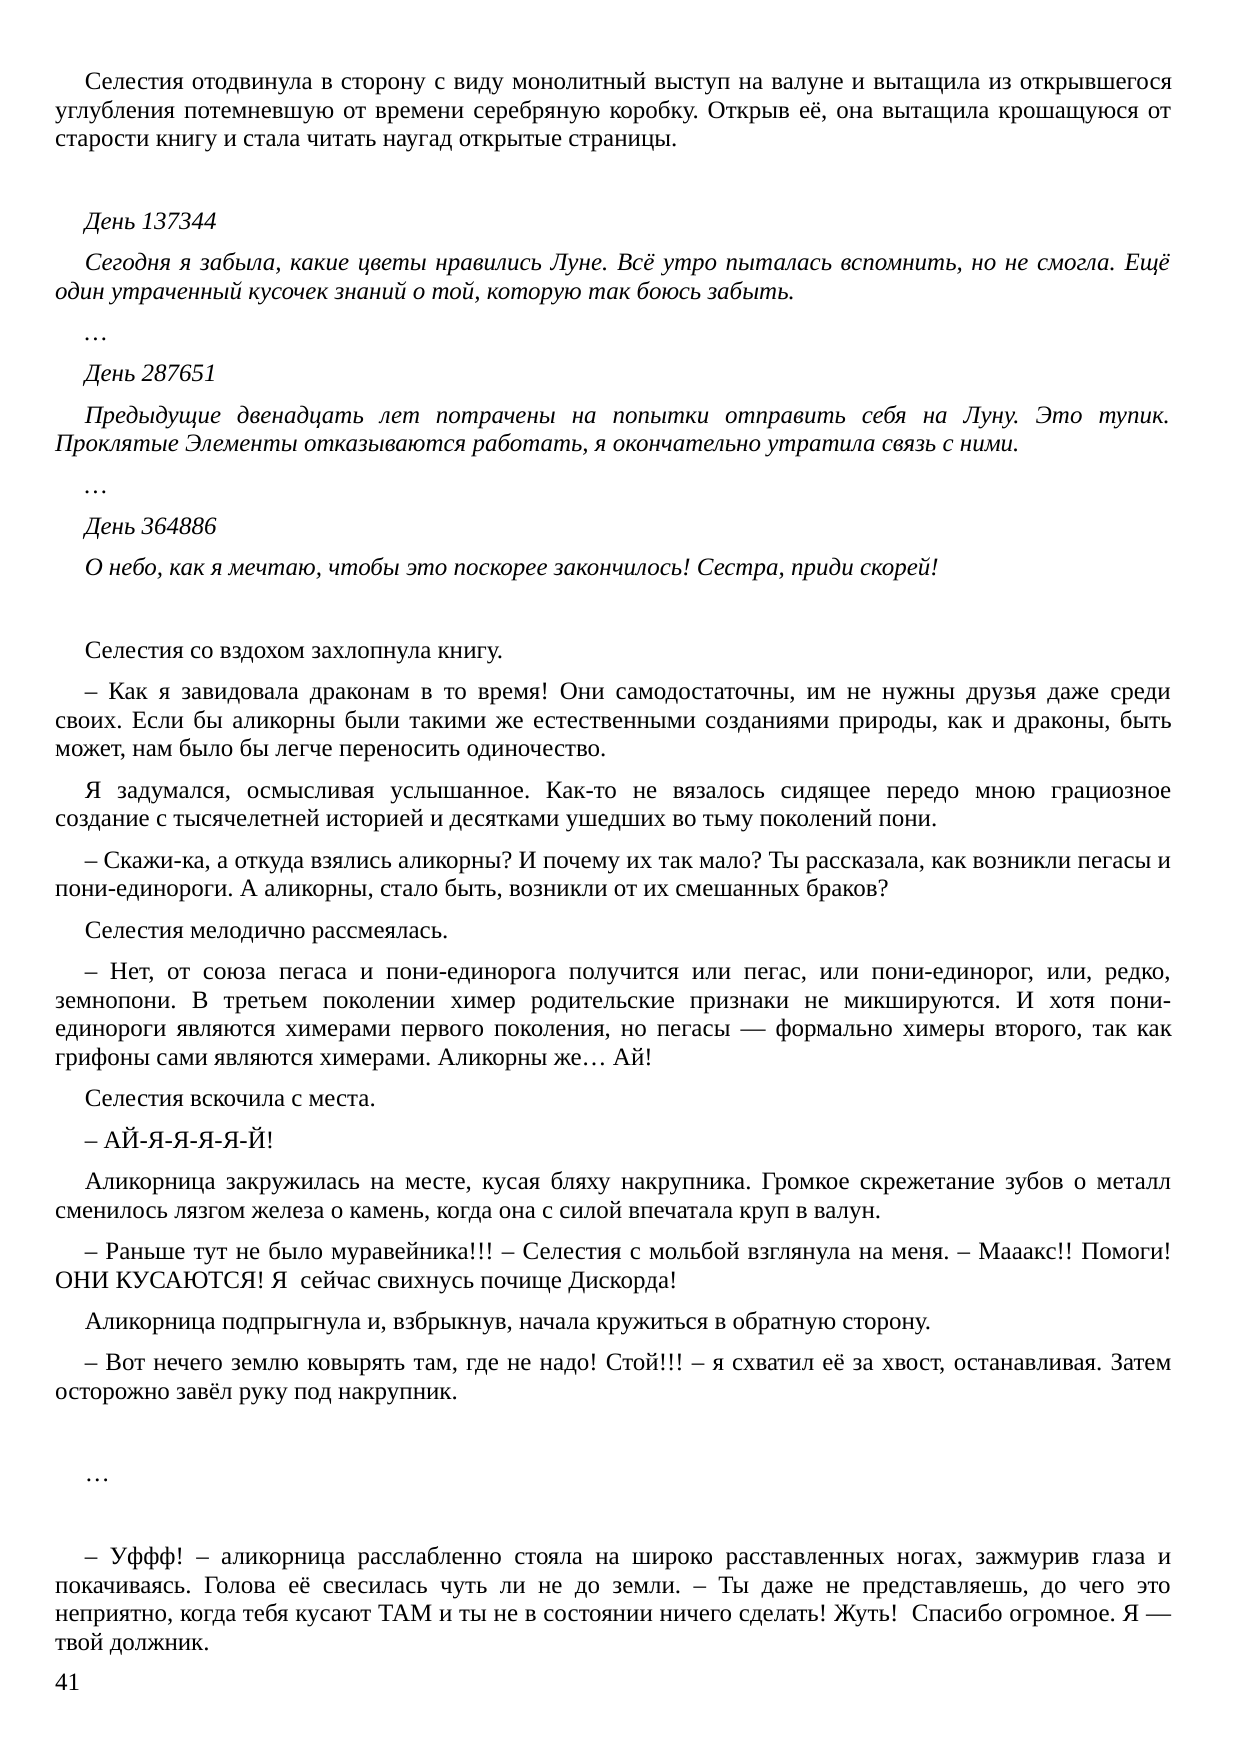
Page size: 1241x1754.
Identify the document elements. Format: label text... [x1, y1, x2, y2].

text – Вот нечего землю ковырять там, где не надо! Стой!!! – я схватил её за хвост, останавливая. Затем осторожно завёл руку под накрупник. [55, 1347, 1173, 1405]
text Аликорница подпрыгнула и, взбрыкнув, начала кружиться в обратную сторону. [55, 1306, 1173, 1335]
text – Раньше тут не было муравейника!!! – Селестия с мольбой взглянула на меня. – Мааакс!! Помоги! ОНИ КУСАЮТСЯ! Я сейчас свихнусь почище Дискорда! [55, 1236, 1173, 1293]
text День 137344 [55, 206, 1173, 235]
text – Нет, от союза пегаса и пони-единорога получится или пегас, или пони-единорог, или, редко, земнопони. В третьем поколении химер родительские признаки не микшируются. И хотя пони-единороги являются химерами первого поколения, но пегасы — формально химеры второго, так как грифоны сами являются химерами. Аликорны же… Ай! [55, 956, 1173, 1071]
text Предыдущие двенадцать лет потрачены на попытки отправить себя на Луну. Это тупик. Проклятые Элементы отказываются работать, я окончательно утратила связь с ними. [55, 400, 1173, 457]
text – Как я завидовала драконам в то время! Они самодостаточны, им не нужны друзья даже среди своих. Если бы аликорны были такими же естественными созданиями природы, как и драконы, быть может, нам было бы легче переносить одиночество. [55, 676, 1173, 762]
text День 364886 [55, 511, 1173, 540]
text … [55, 1458, 1173, 1487]
text День 287651 [55, 358, 1173, 387]
text Селестия вскочила с места. [55, 1083, 1173, 1112]
text – АЙ-Я-Я-Я-Я-Й! [55, 1125, 1173, 1153]
text Аликорница закружилась на месте, кусая бляху накрупника. Громкое скрежетание зубов о металл сменилось лязгом железа о камень, когда она с силой впечатала круп в валун. [55, 1166, 1173, 1223]
text Селестия со вздохом захлопнула книгу. [55, 635, 1173, 663]
text – Уффф! – аликорница расслабленно стояла на широко расставленных ногах, зажмурив глаза и покачиваясь. Голова её свесилась чуть ли не до земли. – Ты даже не представляешь, до чего это неприятно, когда тебя кусают ТАМ и ты не в состоянии ничего сделать! Жуть! Спасибо огромное. Я — твой должник. [55, 1541, 1173, 1656]
text … [55, 470, 1173, 498]
text Я задумался, осмысливая услышанное. Как-то не вязалось сидящее передо мною грациозное создание с тысячелетней историей и десятками ушедших во тьму поколений пони. [55, 775, 1173, 832]
text Селестия отодвинула в сторону с виду монолитный выступ на валуне и вытащила из открывшегося углубления потемневшую от времени серебряную коробку. Открыв её, она вытащила крошащуюся от старости книгу и стала читать наугад открытые страницы. [55, 66, 1173, 152]
text … [55, 317, 1173, 346]
text Селестия мелодично рассмеялась. [55, 915, 1173, 943]
text О небо, как я мечтаю, чтобы это поскорее закончилось! Сестра, приди скорей! [55, 552, 1173, 581]
text Сегодня я забыла, какие цветы нравились Луне. Всё утро пыталась вспомнить, но не смогла. Ещё один утраченный кусочек знаний о той, которую так боюсь забыть. [55, 247, 1173, 305]
text – Скажи-ка, а откуда взялись аликорны? И почему их так мало? Ты рассказала, как возникли пегасы и пони-единороги. А аликорны, стало быть, возникли от их смешанных браков? [55, 845, 1173, 902]
